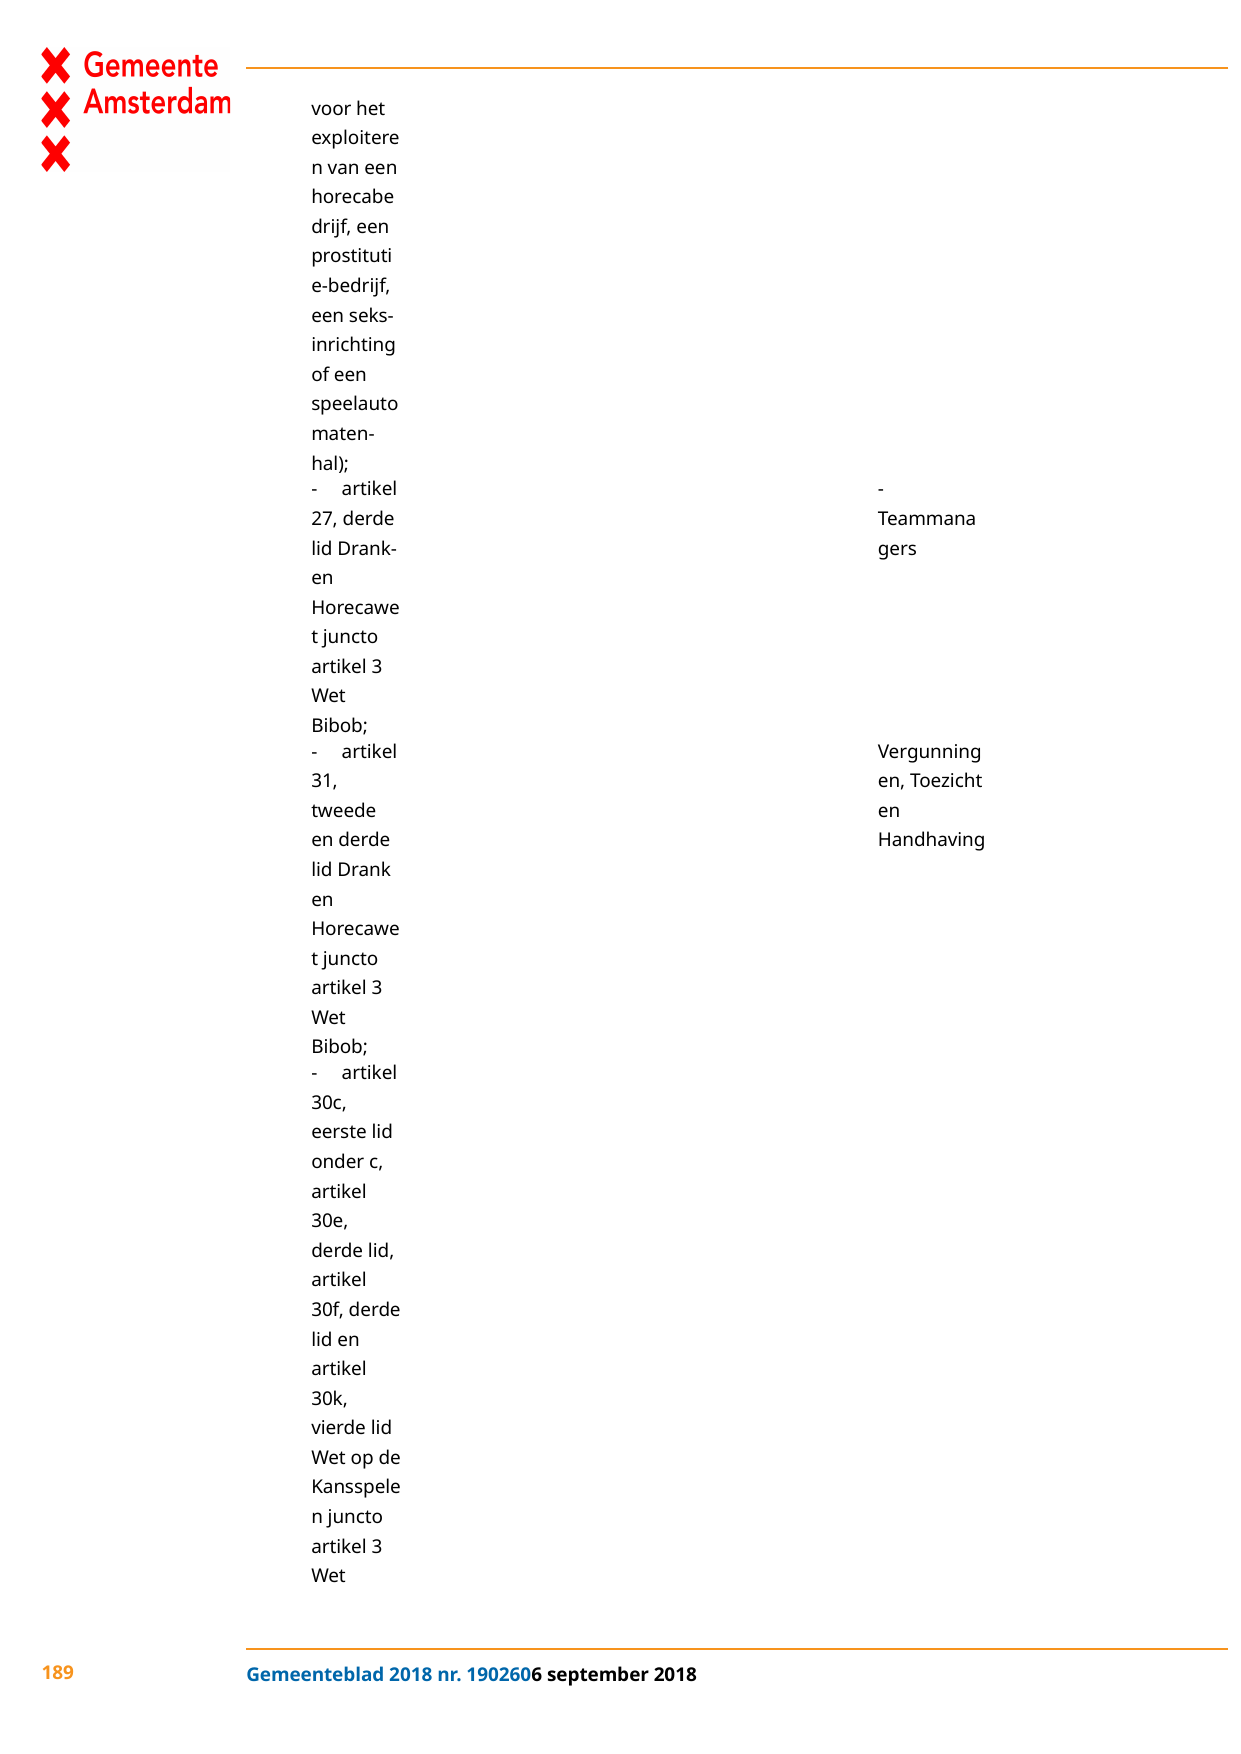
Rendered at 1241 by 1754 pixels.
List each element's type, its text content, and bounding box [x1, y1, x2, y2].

table_cell [1069, 1060, 1152, 1588]
table_cell [248, 1060, 311, 1588]
table_cell [497, 1060, 587, 1588]
table_cell [248, 95, 311, 476]
table_cell [1069, 476, 1152, 738]
table_cell [401, 1060, 497, 1588]
table_cell Vergunningen, Toezicht en Handhaving [878, 738, 987, 1059]
table_cell [497, 476, 587, 738]
table_cell [730, 476, 878, 738]
table_cell [878, 1060, 987, 1588]
table_cell [667, 95, 730, 476]
table_cell [987, 476, 1069, 738]
table_cell [248, 738, 311, 1059]
table_cell [588, 738, 667, 1059]
table_cell [730, 95, 878, 476]
table_cell [878, 95, 987, 476]
table_cell [248, 476, 311, 738]
picture [41, 47, 231, 172]
table_cell [667, 476, 730, 738]
table_cell [667, 738, 730, 1059]
table_cell - Teammanagers [878, 476, 987, 738]
table_cell [401, 738, 497, 1059]
table_cell [730, 738, 878, 1059]
table_cell [1069, 95, 1152, 476]
table_cell [497, 95, 587, 476]
table_cell - artikel 31, tweede en derde lid Drank en Horecawet juncto artikel 3 Wet Bibob; [311, 738, 401, 1059]
table_cell [987, 1060, 1069, 1588]
table_cell [987, 95, 1069, 476]
table_cell [497, 738, 587, 1059]
table_cell - artikel 30c, eerste lid onder c, artikel 30e, derde lid, artikel 30f, derde lid en artikel 30k, vierde lid Wet op de Kansspelen juncto artikel 3 Wet [311, 1060, 401, 1588]
table_cell [588, 476, 667, 738]
table_cell [588, 95, 667, 476]
table_cell [730, 1060, 878, 1588]
table_cell [667, 1060, 730, 1588]
table_cell voor het exploiteren van een horecabedrijf, een prostitutie-bedrijf, een seks-inrichting of een speelautomaten-hal); [311, 95, 401, 476]
table_cell - artikel 27, derde lid Drank- en Horecawet juncto artikel 3 Wet Bibob; [311, 476, 401, 738]
table_cell [1069, 738, 1152, 1059]
table_cell [401, 476, 497, 738]
table_cell [987, 738, 1069, 1059]
table_cell [588, 1060, 667, 1588]
table_cell [401, 95, 497, 476]
